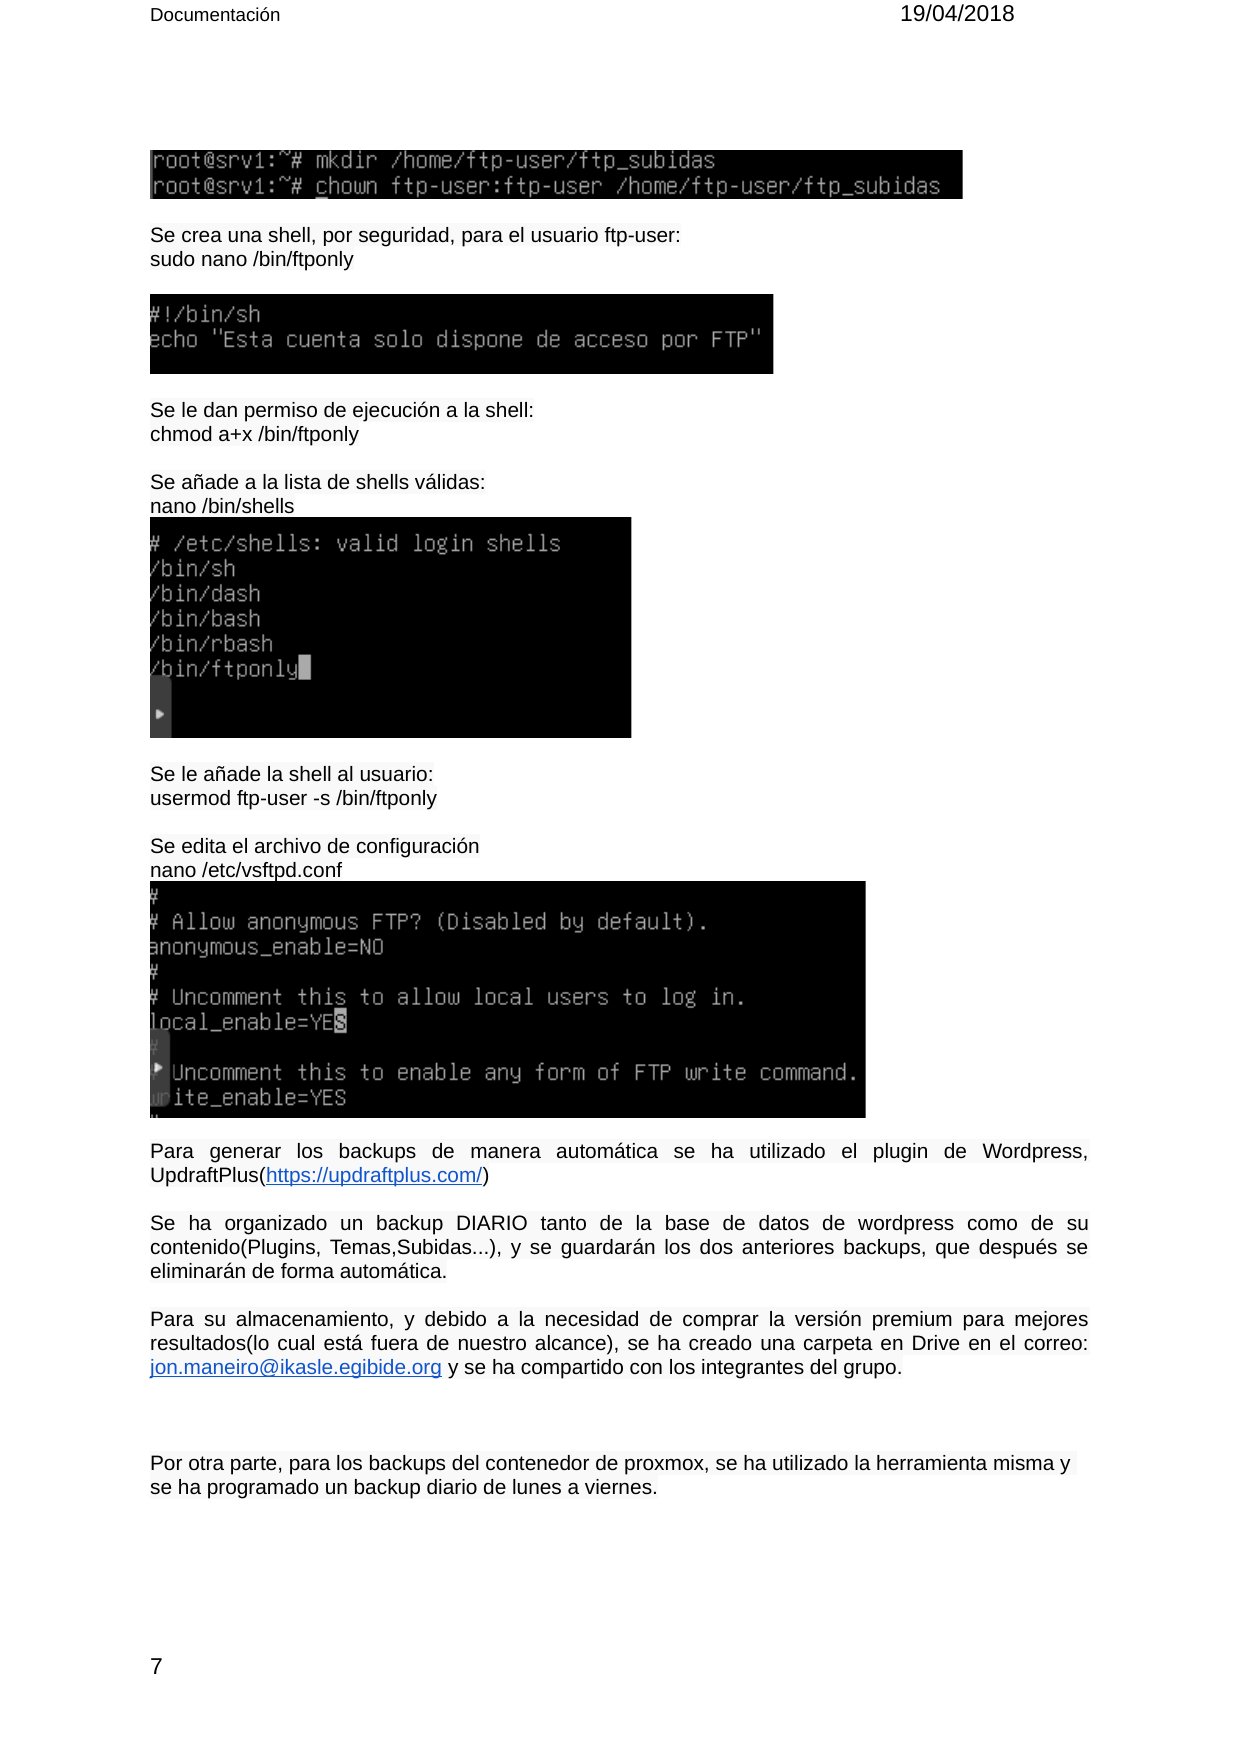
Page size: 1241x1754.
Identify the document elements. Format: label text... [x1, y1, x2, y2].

text nano /etc/vsftpd.conf [150, 858, 1090, 882]
text sudo nano /bin/ftponly [150, 246, 1090, 270]
picture [150, 150, 963, 199]
text Se ha organizado un backup DIARIO tanto de la base de datos de wordpress como de su contenido(Plugins, Temas,Subidas...), y se guardarán los dos anteriores backups, que después se eliminarán de forma automática. [150, 1211, 1090, 1283]
text Para su almacenamiento, y debido a la necesidad de comprar la versión premium para mejores resultados(lo cual está fuera de nuestro alcance), se ha creado una carpeta en Drive en el correo: jon.maneiro@ikasle.egibide.org y se ha compartido con los integrantes del grupo. [150, 1307, 1090, 1379]
text Se añade a la lista de shells válidas: [150, 470, 1090, 494]
picture [150, 294, 774, 374]
text Se edita el archivo de configuración [150, 834, 1090, 858]
text chmod a+x /bin/ftponly [150, 422, 1090, 446]
text Para generar los backups de manera automática se ha utilizado el plugin de Wordpress, UpdraftPlus(https://updraftplus.com/) [150, 1139, 1090, 1187]
text Por otra parte, para los backups del contenedor de proxmox, se ha utilizado la herramienta misma y se ha programado un backup diario de lunes a viernes. [150, 1451, 1090, 1499]
picture [150, 881, 866, 1118]
text nano /bin/shells [150, 494, 1090, 518]
text Se le añade la shell al usuario: [150, 762, 1090, 786]
text usermod ftp-user -s /bin/ftponly [150, 786, 1090, 810]
text Se le dan permiso de ejecución a la shell: [150, 398, 1090, 422]
text Se crea una shell, por seguridad, para el usuario ftp-user: [150, 222, 1090, 246]
picture [150, 517, 632, 738]
